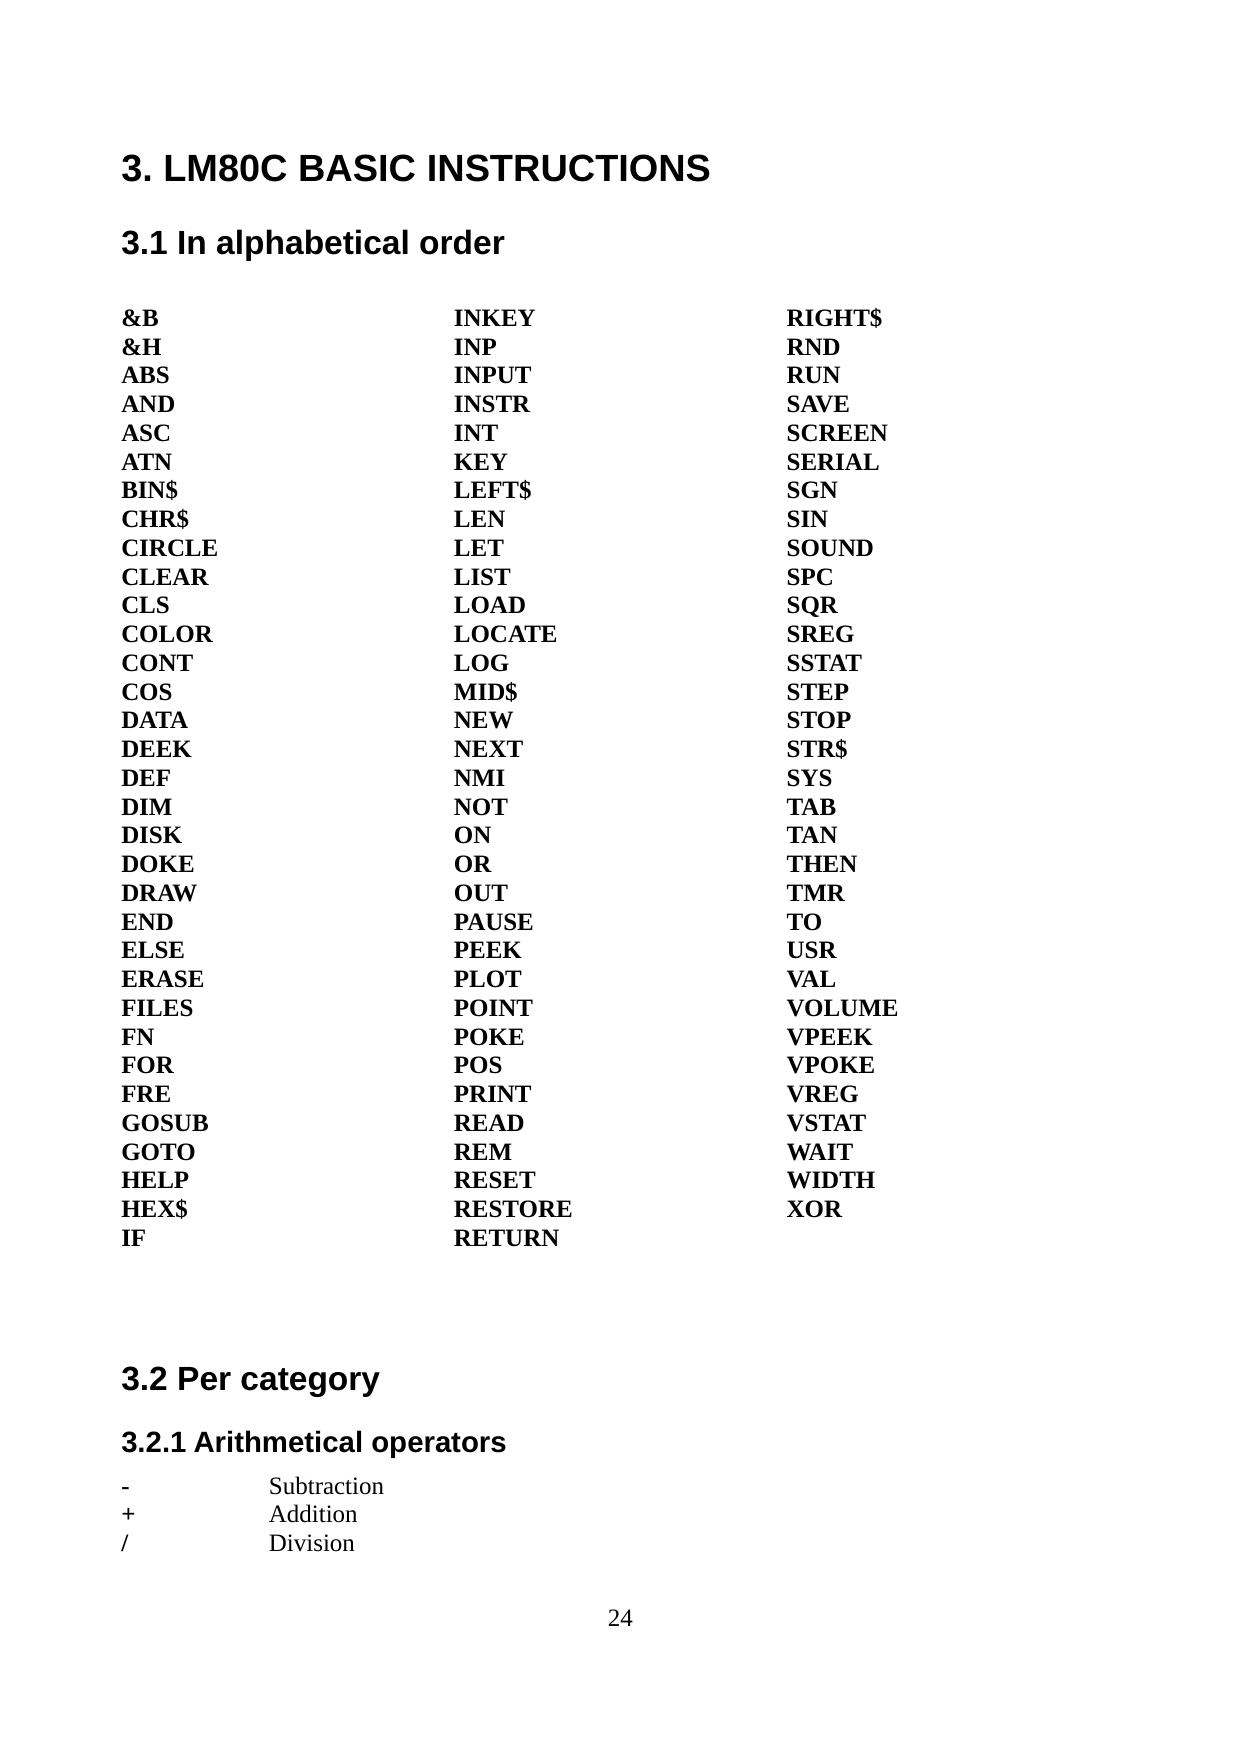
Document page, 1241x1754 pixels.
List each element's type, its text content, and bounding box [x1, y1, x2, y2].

text ELSE [121, 935, 454, 964]
text INSTR [454, 389, 786, 418]
text RESET [454, 1165, 786, 1194]
text WAIT [786, 1137, 1119, 1165]
text SIN [786, 504, 1119, 533]
text POS [454, 1050, 786, 1079]
text LOAD [454, 590, 786, 619]
text RIGHT$ [786, 303, 1119, 332]
text SQR [786, 590, 1119, 619]
subtitle 3.2.1 Arithmetical operators [121, 1424, 1119, 1458]
text NMI [454, 763, 786, 792]
text FILES [121, 993, 454, 1022]
text TO [786, 907, 1119, 935]
text REM [454, 1137, 786, 1165]
text SREG [786, 619, 1119, 648]
text COLOR [121, 619, 454, 648]
text PLOT [454, 964, 786, 993]
text OUT [454, 878, 786, 907]
text ASC [121, 418, 454, 447]
text POINT [454, 993, 786, 1022]
text DRAW [121, 878, 454, 907]
text HELP [121, 1165, 454, 1194]
text GOTO [121, 1137, 454, 1165]
text SOUND [786, 533, 1119, 562]
text KEY [454, 447, 786, 475]
text SAVE [786, 389, 1119, 418]
text STOP [786, 705, 1119, 734]
text - Subtraction [121, 1471, 1119, 1499]
text PEEK [454, 935, 786, 964]
subtitle 3.2 Per category [121, 1359, 1119, 1397]
text IF [121, 1223, 454, 1252]
text SYS [786, 763, 1119, 792]
text XOR [786, 1194, 1119, 1223]
subtitle 3. LM80C BASIC INSTRUCTIONS [121, 146, 1119, 190]
text COS [121, 677, 454, 705]
text WIDTH [786, 1165, 1119, 1194]
text THEN [786, 849, 1119, 878]
text VREG [786, 1079, 1119, 1108]
text PAUSE [454, 907, 786, 935]
text RETURN [454, 1223, 786, 1252]
text SPC [786, 562, 1119, 590]
text ATN [121, 447, 454, 475]
text LIST [454, 562, 786, 590]
text CONT [121, 648, 454, 677]
text TAN [786, 820, 1119, 849]
text LEFT$ [454, 475, 786, 504]
text HEX$ [121, 1194, 454, 1223]
text &H [121, 332, 454, 360]
text TAB [786, 792, 1119, 820]
text VPOKE [786, 1050, 1119, 1079]
text MID$ [454, 677, 786, 705]
text STR$ [786, 734, 1119, 763]
text SGN [786, 475, 1119, 504]
text END [121, 907, 454, 935]
text NEXT [454, 734, 786, 763]
text + Addition [121, 1499, 1119, 1528]
text ON [454, 820, 786, 849]
text NOT [454, 792, 786, 820]
text / Division [121, 1528, 1119, 1557]
text RND [786, 332, 1119, 360]
text AND [121, 389, 454, 418]
text BIN$ [121, 475, 454, 504]
text VOLUME [786, 993, 1119, 1022]
text &B [121, 303, 454, 332]
text LEN [454, 504, 786, 533]
text OR [454, 849, 786, 878]
text ABS [121, 360, 454, 389]
text INP [454, 332, 786, 360]
text SCREEN [786, 418, 1119, 447]
text CIRCLE [121, 533, 454, 562]
text STEP [786, 677, 1119, 705]
text VSTAT [786, 1108, 1119, 1137]
text LOCATE [454, 619, 786, 648]
text VAL [786, 964, 1119, 993]
text LOG [454, 648, 786, 677]
text PRINT [454, 1079, 786, 1108]
text CLS [121, 590, 454, 619]
text DEF [121, 763, 454, 792]
text GOSUB [121, 1108, 454, 1137]
text DATA [121, 705, 454, 734]
text SERIAL [786, 447, 1119, 475]
text ERASE [121, 964, 454, 993]
text INT [454, 418, 786, 447]
text RESTORE [454, 1194, 786, 1223]
text USR [786, 935, 1119, 964]
text INPUT [454, 360, 786, 389]
text DOKE [121, 849, 454, 878]
text DIM [121, 792, 454, 820]
text VPEEK [786, 1022, 1119, 1050]
subtitle 3.1 In alphabetical order [121, 223, 1119, 262]
text DISK [121, 820, 454, 849]
text CHR$ [121, 504, 454, 533]
text INKEY [454, 303, 786, 332]
text FRE [121, 1079, 454, 1108]
text SSTAT [786, 648, 1119, 677]
text NEW [454, 705, 786, 734]
text READ [454, 1108, 786, 1137]
text CLEAR [121, 562, 454, 590]
text RUN [786, 360, 1119, 389]
text FOR [121, 1050, 454, 1079]
text FN [121, 1022, 454, 1050]
text DEEK [121, 734, 454, 763]
text TMR [786, 878, 1119, 907]
text POKE [454, 1022, 786, 1050]
text LET [454, 533, 786, 562]
